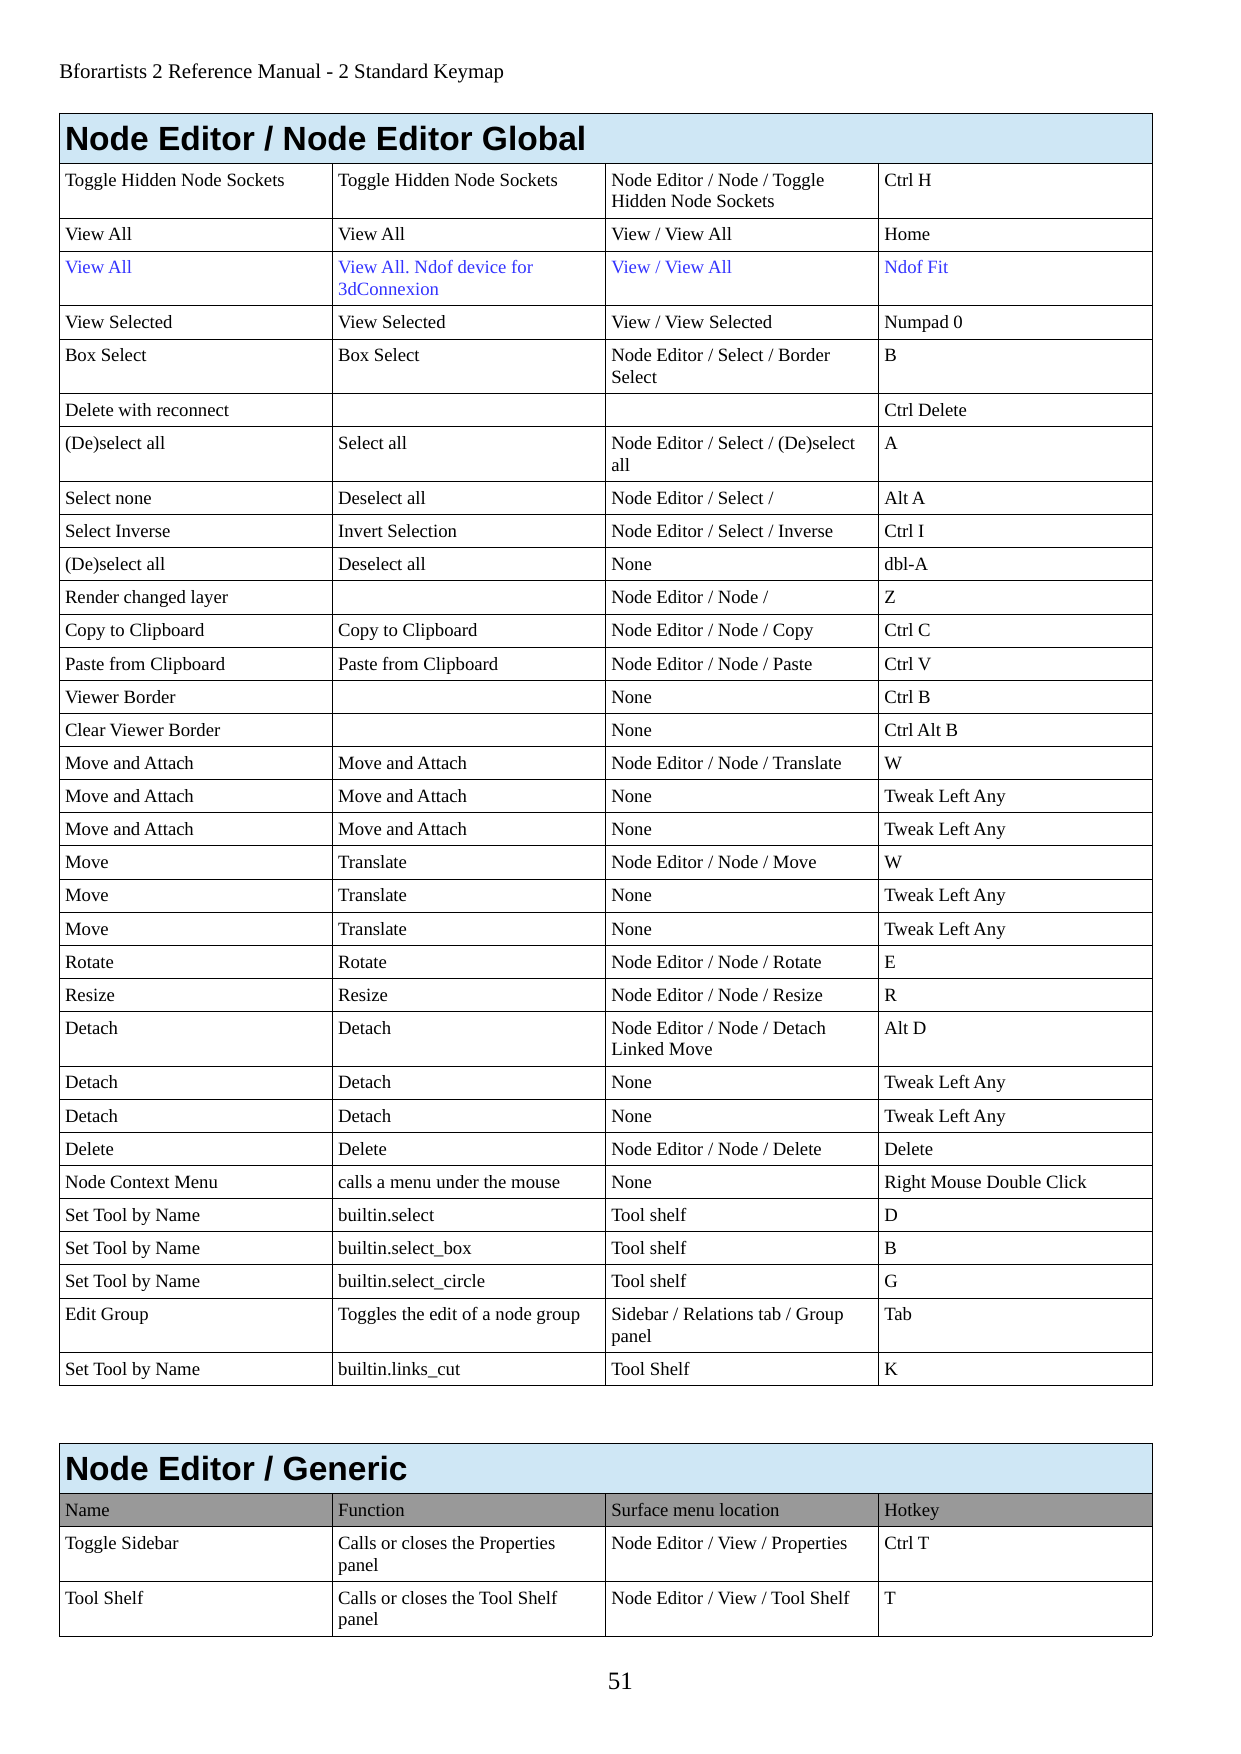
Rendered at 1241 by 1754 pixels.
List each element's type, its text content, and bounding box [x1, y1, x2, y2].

table_cell Delete [60, 1133, 332, 1165]
table_cell Set Tool by Name [60, 1232, 332, 1264]
table_header Node Editor / Node Editor Global [60, 114, 1152, 163]
table_cell View / View Selected [606, 306, 878, 338]
table_cell Tab [879, 1299, 1152, 1352]
table_cell builtin.select [333, 1199, 605, 1231]
table_cell Move and Attach [60, 747, 332, 779]
table_cell W [879, 846, 1152, 878]
table_cell Ctrl I [879, 515, 1152, 547]
table_cell Sidebar / Relations tab / Group panel [606, 1299, 878, 1352]
table_cell None [606, 1166, 878, 1198]
table_cell Toggle Hidden Node Sockets [333, 164, 605, 217]
table_cell Detach [333, 1012, 605, 1066]
table_cell [606, 394, 878, 426]
table_cell Hotkey [879, 1494, 1152, 1526]
table_cell builtin.select_box [333, 1232, 605, 1264]
table_cell Tool shelf [606, 1232, 878, 1264]
table_cell Ctrl B [879, 681, 1152, 713]
table_cell Tweak Left Any [879, 813, 1152, 845]
table_cell Alt A [879, 482, 1152, 514]
table_cell Node Context Menu [60, 1166, 332, 1198]
table_cell Node Editor / Node / Toggle Hidden Node Sockets [606, 164, 878, 217]
table_cell Delete [333, 1133, 605, 1165]
table_cell Rotate [60, 946, 332, 978]
table_cell Tweak Left Any [879, 913, 1152, 945]
table_cell Numpad 0 [879, 306, 1152, 338]
table_cell Move [60, 846, 332, 878]
table_cell Node Editor / Select / [606, 482, 878, 514]
table_cell Name [60, 1494, 332, 1526]
table_cell Toggle Sidebar [60, 1527, 332, 1581]
table_cell R [879, 979, 1152, 1011]
table_cell Resize [60, 979, 332, 1011]
table_cell [333, 394, 605, 426]
table_cell Z [879, 581, 1152, 613]
table_cell Home [879, 219, 1152, 251]
table_cell Tweak Left Any [879, 1067, 1152, 1099]
table_cell Detach [333, 1100, 605, 1132]
table_cell Invert Selection [333, 515, 605, 547]
table_cell Copy to Clipboard [333, 615, 605, 647]
table_cell None [606, 548, 878, 580]
table_cell Paste from Clipboard [60, 648, 332, 680]
table_cell W [879, 747, 1152, 779]
table_cell Node Editor / Select / (De)select all [606, 427, 878, 481]
table_cell Detach [60, 1012, 332, 1066]
table_cell Toggle Hidden Node Sockets [60, 164, 332, 217]
table_cell Surface menu location [606, 1494, 878, 1526]
table_cell Translate [333, 913, 605, 945]
table_cell None [606, 880, 878, 912]
table_cell B [879, 340, 1152, 393]
table_cell View / View All [606, 219, 878, 251]
table_cell Copy to Clipboard [60, 615, 332, 647]
table_cell Move and Attach [333, 813, 605, 845]
table_cell T [879, 1582, 1152, 1636]
table_cell Move and Attach [60, 813, 332, 845]
table_cell Node Editor / Node / Move [606, 846, 878, 878]
table_cell Function [333, 1494, 605, 1526]
table_cell Toggles the edit of a node group [333, 1299, 605, 1352]
table_cell Edit Group [60, 1299, 332, 1352]
table_cell Alt D [879, 1012, 1152, 1066]
table_cell Tweak Left Any [879, 780, 1152, 812]
table_cell View All [60, 219, 332, 251]
table_cell A [879, 427, 1152, 481]
table_cell Node Editor / Node / Detach Linked Move [606, 1012, 878, 1066]
table_cell Select none [60, 482, 332, 514]
table_cell Node Editor / Node / Resize [606, 979, 878, 1011]
table_cell dbl-A [879, 548, 1152, 580]
table_cell View / View All [606, 252, 878, 305]
table_cell Render changed layer [60, 581, 332, 613]
table_cell Deselect all [333, 548, 605, 580]
table_cell None [606, 681, 878, 713]
table_cell Node Editor / Node / Delete [606, 1133, 878, 1165]
table_cell Node Editor / Node / Paste [606, 648, 878, 680]
table_cell Tool shelf [606, 1265, 878, 1297]
table_cell Ctrl H [879, 164, 1152, 217]
table_cell Tool shelf [606, 1199, 878, 1231]
table_cell Calls or closes the Properties panel [333, 1527, 605, 1581]
table_cell Rotate [333, 946, 605, 978]
table_cell Paste from Clipboard [333, 648, 605, 680]
table_cell Set Tool by Name [60, 1353, 332, 1385]
table_cell Right Mouse Double Click [879, 1166, 1152, 1198]
table_cell Move [60, 913, 332, 945]
table_cell Translate [333, 880, 605, 912]
table_cell Ndof Fit [879, 252, 1152, 305]
table_cell Node Editor / Node / Translate [606, 747, 878, 779]
table_cell Node Editor / Select / Inverse [606, 515, 878, 547]
table_cell Ctrl Alt B [879, 714, 1152, 746]
table_cell [333, 714, 605, 746]
table_cell D [879, 1199, 1152, 1231]
table_cell View All [333, 219, 605, 251]
table_cell builtin.select_circle [333, 1265, 605, 1297]
table_header Node Editor / Generic [60, 1444, 1152, 1493]
table_cell Translate [333, 846, 605, 878]
table_cell G [879, 1265, 1152, 1297]
table_cell Set Tool by Name [60, 1265, 332, 1297]
table_cell View Selected [60, 306, 332, 338]
table_cell View All [60, 252, 332, 305]
table_cell Box Select [333, 340, 605, 393]
table_cell Node Editor / View / Properties [606, 1527, 878, 1581]
table_cell (De)select all [60, 427, 332, 481]
table_cell Node Editor / Node / [606, 581, 878, 613]
table_cell Tweak Left Any [879, 880, 1152, 912]
table_cell Tool Shelf [606, 1353, 878, 1385]
table_cell Ctrl T [879, 1527, 1152, 1581]
table_cell Detach [60, 1100, 332, 1132]
table_cell Clear Viewer Border [60, 714, 332, 746]
table_cell Node Editor / Node / Rotate [606, 946, 878, 978]
table_cell E [879, 946, 1152, 978]
table_cell builtin.links_cut [333, 1353, 605, 1385]
table_cell B [879, 1232, 1152, 1264]
table_cell None [606, 714, 878, 746]
table_cell Ctrl V [879, 648, 1152, 680]
table_cell Delete with reconnect [60, 394, 332, 426]
table_cell Delete [879, 1133, 1152, 1165]
table_cell None [606, 1100, 878, 1132]
table_cell [333, 581, 605, 613]
table_cell View All. Ndof device for 3dConnexion [333, 252, 605, 305]
table_cell Node Editor / Node / Copy [606, 615, 878, 647]
table_cell Deselect all [333, 482, 605, 514]
table_cell Node Editor / View / Tool Shelf [606, 1582, 878, 1636]
table_cell None [606, 780, 878, 812]
table_cell Box Select [60, 340, 332, 393]
table_cell Node Editor / Select / Border Select [606, 340, 878, 393]
table_cell None [606, 913, 878, 945]
table_cell Tweak Left Any [879, 1100, 1152, 1132]
table_cell Select Inverse [60, 515, 332, 547]
table_cell Detach [333, 1067, 605, 1099]
table_cell Move and Attach [60, 780, 332, 812]
table_cell Move [60, 880, 332, 912]
table_cell Select all [333, 427, 605, 481]
table_cell Set Tool by Name [60, 1199, 332, 1231]
table_cell View Selected [333, 306, 605, 338]
table_cell (De)select all [60, 548, 332, 580]
table_cell Move and Attach [333, 780, 605, 812]
table_cell Ctrl Delete [879, 394, 1152, 426]
table_cell Ctrl C [879, 615, 1152, 647]
table_cell K [879, 1353, 1152, 1385]
table_cell None [606, 1067, 878, 1099]
table_cell None [606, 813, 878, 845]
table_cell Move and Attach [333, 747, 605, 779]
table_cell [333, 681, 605, 713]
table_cell Resize [333, 979, 605, 1011]
table_cell Tool Shelf [60, 1582, 332, 1636]
table_cell Calls or closes the Tool Shelf panel [333, 1582, 605, 1636]
table_cell calls a menu under the mouse [333, 1166, 605, 1198]
table_cell Viewer Border [60, 681, 332, 713]
table_cell Detach [60, 1067, 332, 1099]
